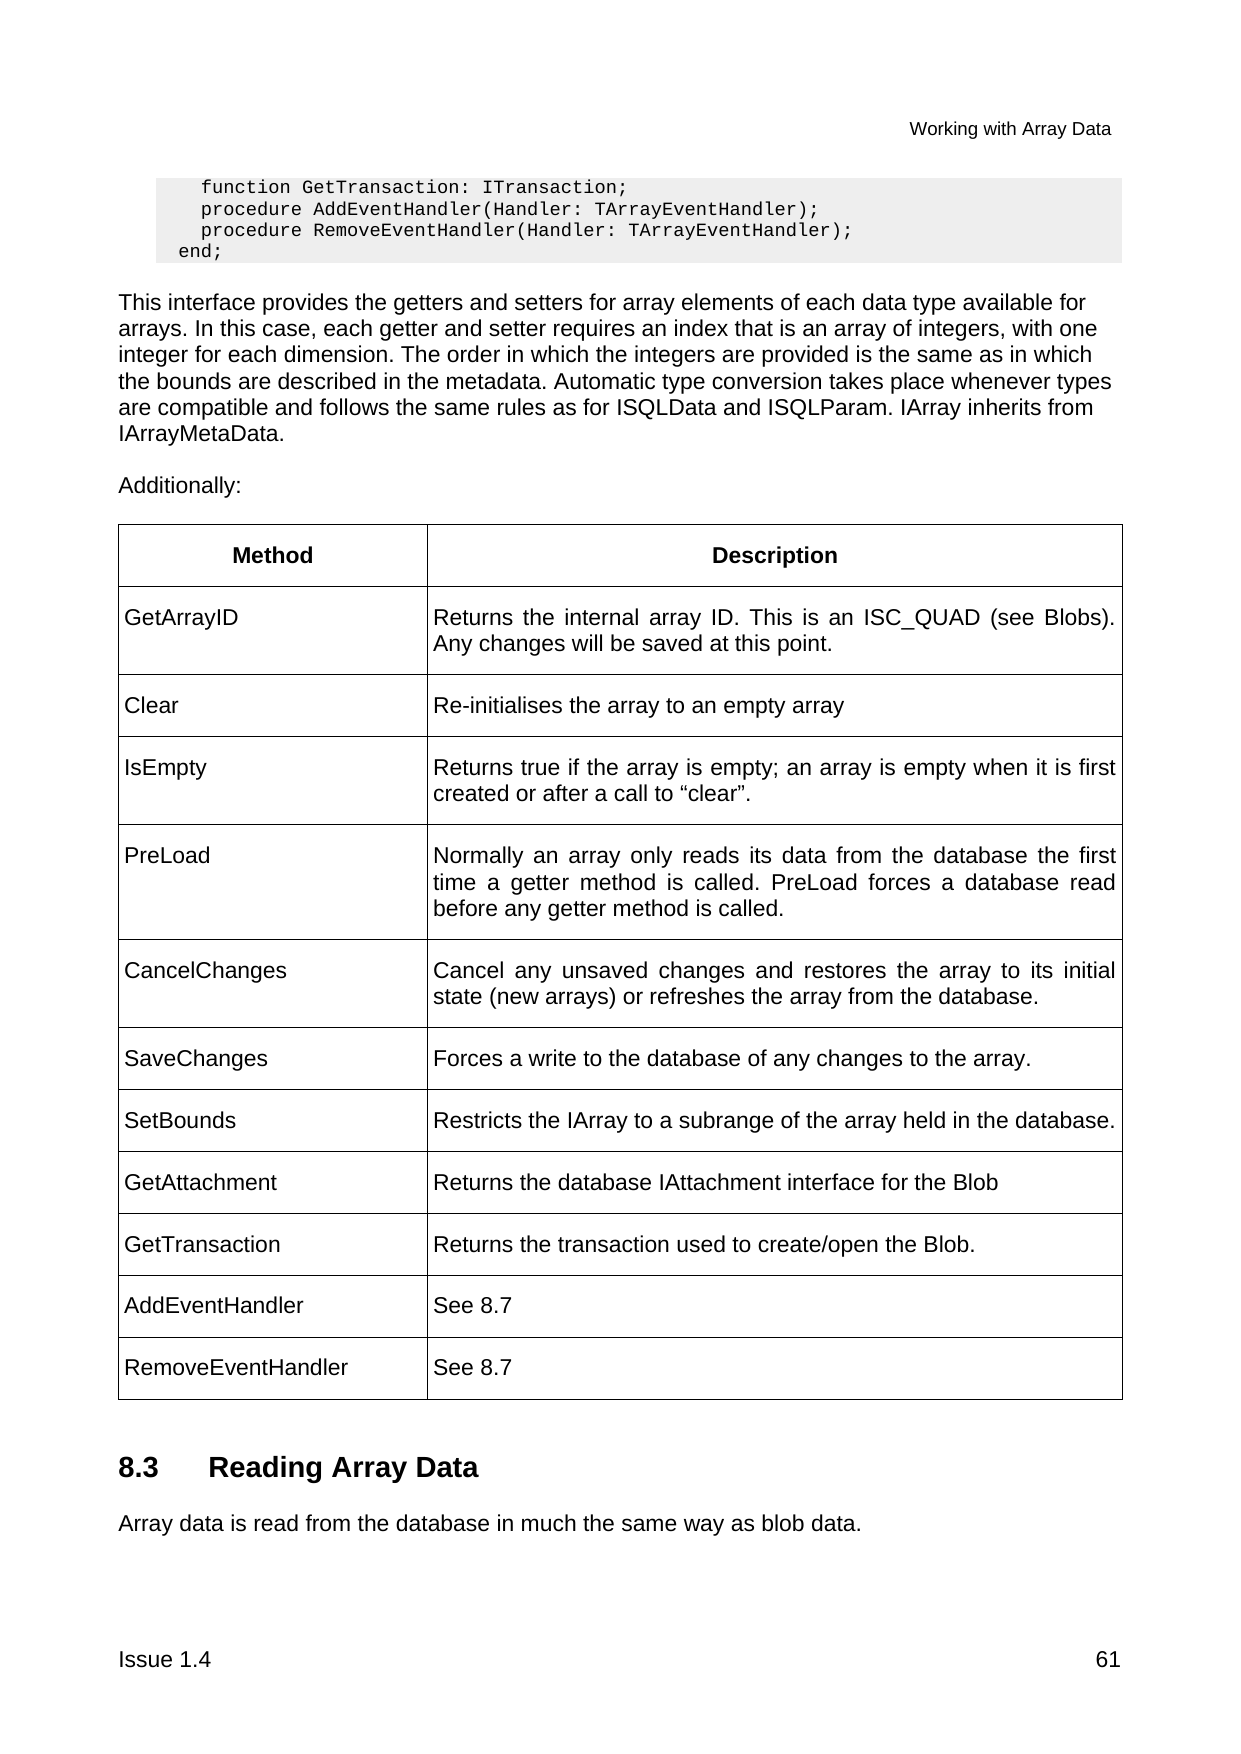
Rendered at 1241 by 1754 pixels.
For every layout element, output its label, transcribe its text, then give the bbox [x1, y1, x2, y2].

text procedure AddEventHandler(Handler: TArrayEventHandler); [156, 199, 1122, 221]
table_cell GetTransaction [119, 1214, 427, 1275]
table_cell Forces a write to the database of any changes to the array. [428, 1028, 1122, 1089]
table_cell Re-initialises the array to an empty array [428, 675, 1122, 736]
table_cell Returns the database IAttachment interface for the Blob [428, 1152, 1122, 1213]
table_header Description [428, 525, 1122, 586]
table_cell SaveChanges [119, 1028, 427, 1089]
table_cell Returns the internal array ID. This is an ISC_QUAD (see Blobs). Any changes will be saved at this point. [428, 587, 1122, 674]
table_cell CancelChanges [119, 940, 427, 1027]
table_cell See 8.7 [428, 1338, 1122, 1398]
table_cell GetArrayID [119, 587, 427, 674]
subtitle Reading Array Data [118, 1450, 1122, 1484]
table_cell PreLoad [119, 825, 427, 939]
table_header Method [119, 525, 427, 586]
table_cell Cancel any unsaved changes and restores the array to its initial state (new arrays) or refreshes the array from the database. [428, 940, 1122, 1027]
text function GetTransaction: ITransaction; [156, 178, 1122, 199]
table_cell Clear [119, 675, 427, 736]
table_cell Restricts the IArray to a subrange of the array held in the database. [428, 1090, 1122, 1151]
table_cell See 8.7 [428, 1276, 1122, 1337]
table_cell Returns the transaction used to create/open the Blob. [428, 1214, 1122, 1275]
table_cell IsEmpty [119, 737, 427, 824]
text end; [156, 242, 1122, 263]
table_cell Returns true if the array is empty; an array is empty when it is first created or after a call to “clear”. [428, 737, 1122, 824]
table_cell SetBounds [119, 1090, 427, 1151]
table_cell RemoveEventHandler [119, 1338, 427, 1398]
text This interface provides the getters and setters for array elements of each data type available for arrays. In this case, each getter and setter requires an index that is an array of integers, with one integer for each dimension. The order in which the integers are provided is the same as in which the bounds are described in the metadata. Automatic type conversion takes place whenever types are compatible and follows the same rules as for ISQLData and ISQLParam. IArray inherits from IArrayMetaData. [118, 289, 1122, 447]
table_cell AddEventHandler [119, 1276, 427, 1337]
text procedure RemoveEventHandler(Handler: TArrayEventHandler); [156, 221, 1122, 242]
text Array data is read from the database in much the same way as blob data. [118, 1509, 1122, 1536]
table_cell Normally an array only reads its data from the database the first time a getter method is called. PreLoad forces a database read before any getter method is called. [428, 825, 1122, 939]
text Additionally: [118, 472, 1122, 499]
table_cell GetAttachment [119, 1152, 427, 1213]
